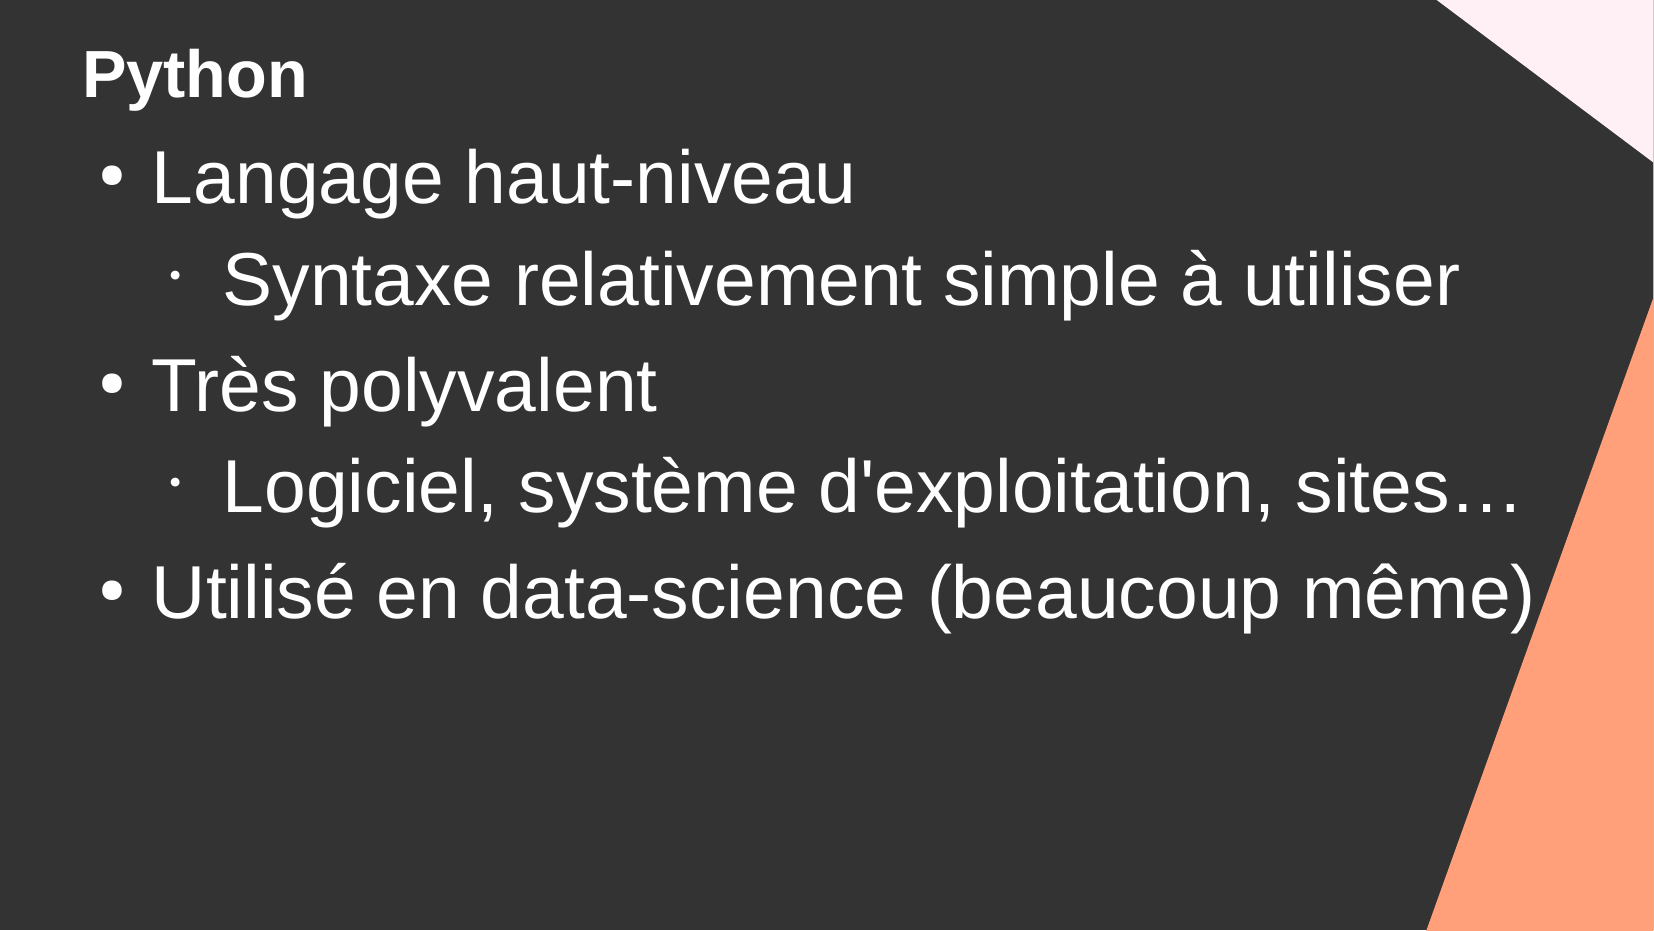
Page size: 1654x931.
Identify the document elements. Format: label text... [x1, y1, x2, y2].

list Langage haut-niveau Syntaxe relativement simple à utiliser Très polyvalent Logiciel, système d'exploitation, sites… Utilisé en data-science (beaucoup même) [80, 135, 1560, 815]
title Python [82, 37, 1571, 115]
text_box [1436, 0, 1654, 163]
text_box [1426, 295, 1654, 931]
